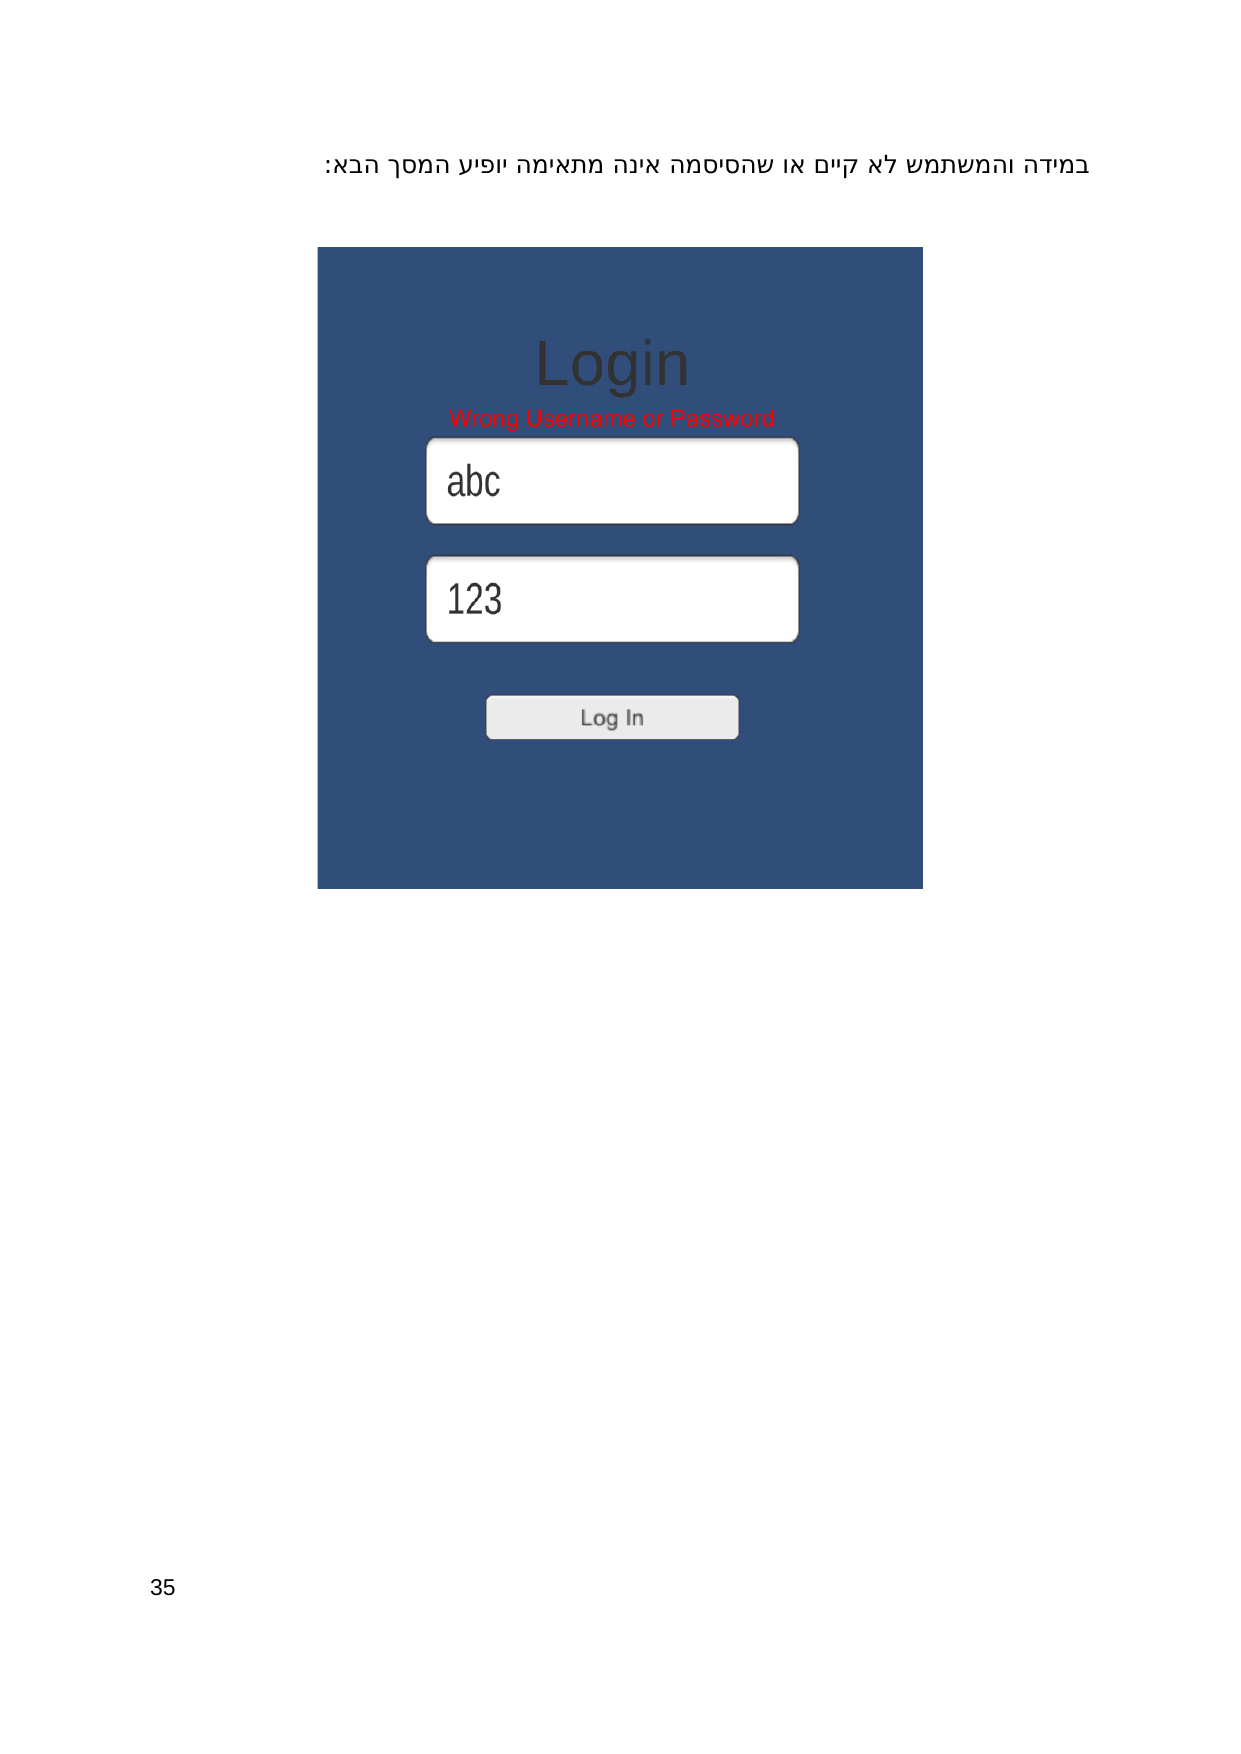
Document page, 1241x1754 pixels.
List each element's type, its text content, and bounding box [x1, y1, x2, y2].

text במידה והמשתמש לא קיים או שהסיסמה אינה מתאימה יופיע המסך הבא: [150, 150, 1090, 230]
picture [317, 247, 923, 889]
